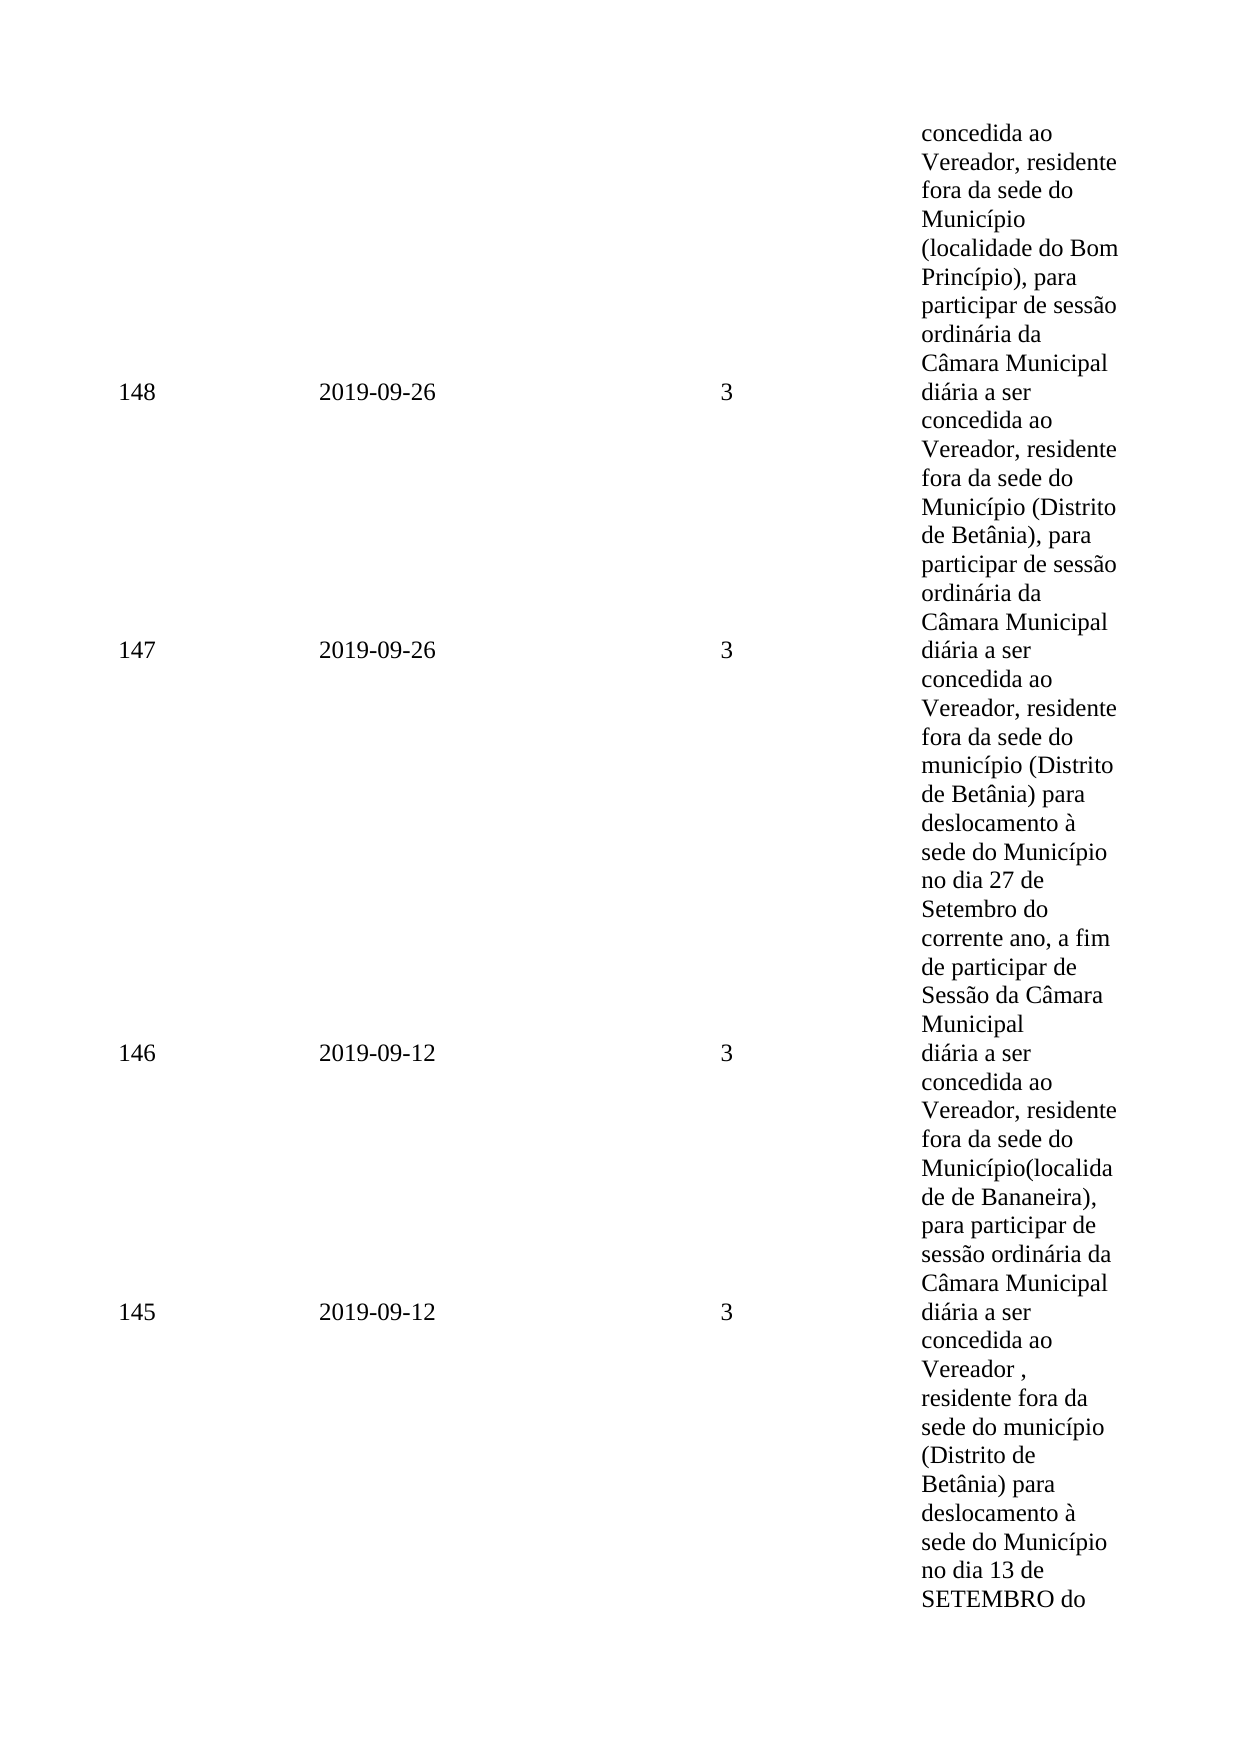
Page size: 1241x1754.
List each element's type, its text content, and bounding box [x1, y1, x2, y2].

table_cell [720, 118, 921, 377]
table_cell 145 [118, 1297, 319, 1613]
table_cell 2019-09-12 [319, 1297, 519, 1613]
table_cell diária a ser concedida ao Vereador, residente fora da sede do Município (Distrito de Betânia), para participar de sessão ordinária da Câmara Municipal [921, 377, 1122, 636]
table_cell 2019-09-26 [319, 377, 519, 636]
table_cell [319, 118, 519, 377]
table_cell 3 [720, 377, 921, 636]
table_cell 3 [720, 1297, 921, 1613]
table_cell 2019-09-12 [319, 1038, 519, 1297]
table_cell 3 [720, 636, 921, 1038]
table_cell 146 [118, 1038, 319, 1297]
table_cell diária a ser concedida ao Vereador , residente fora da sede do município (Distrito de Betânia) para deslocamento à sede do Município no dia 13 de SETEMBRO do [921, 1297, 1122, 1613]
table_cell 147 [118, 636, 319, 1038]
table_cell 2019-09-26 [319, 636, 519, 1038]
table_cell 148 [118, 377, 319, 636]
table_cell [520, 1297, 720, 1613]
table_cell [118, 118, 319, 377]
table_cell 3 [720, 1038, 921, 1297]
table_cell [520, 636, 720, 1038]
table_cell [520, 118, 720, 377]
table_cell [520, 1038, 720, 1297]
table_cell diária a ser concedida ao Vereador, residente fora da sede do Município(localidade de Bananeira), para participar de sessão ordinária da Câmara Municipal [921, 1038, 1122, 1297]
table_cell concedida ao Vereador, residente fora da sede do Município (localidade do Bom Princípio), para participar de sessão ordinária da Câmara Municipal [921, 118, 1122, 377]
table_cell diária a ser concedida ao Vereador, residente fora da sede do município (Distrito de Betânia) para deslocamento à sede do Município no dia 27 de Setembro do corrente ano, a fim de participar de Sessão da Câmara Municipal [921, 636, 1122, 1038]
table_cell [520, 377, 720, 636]
